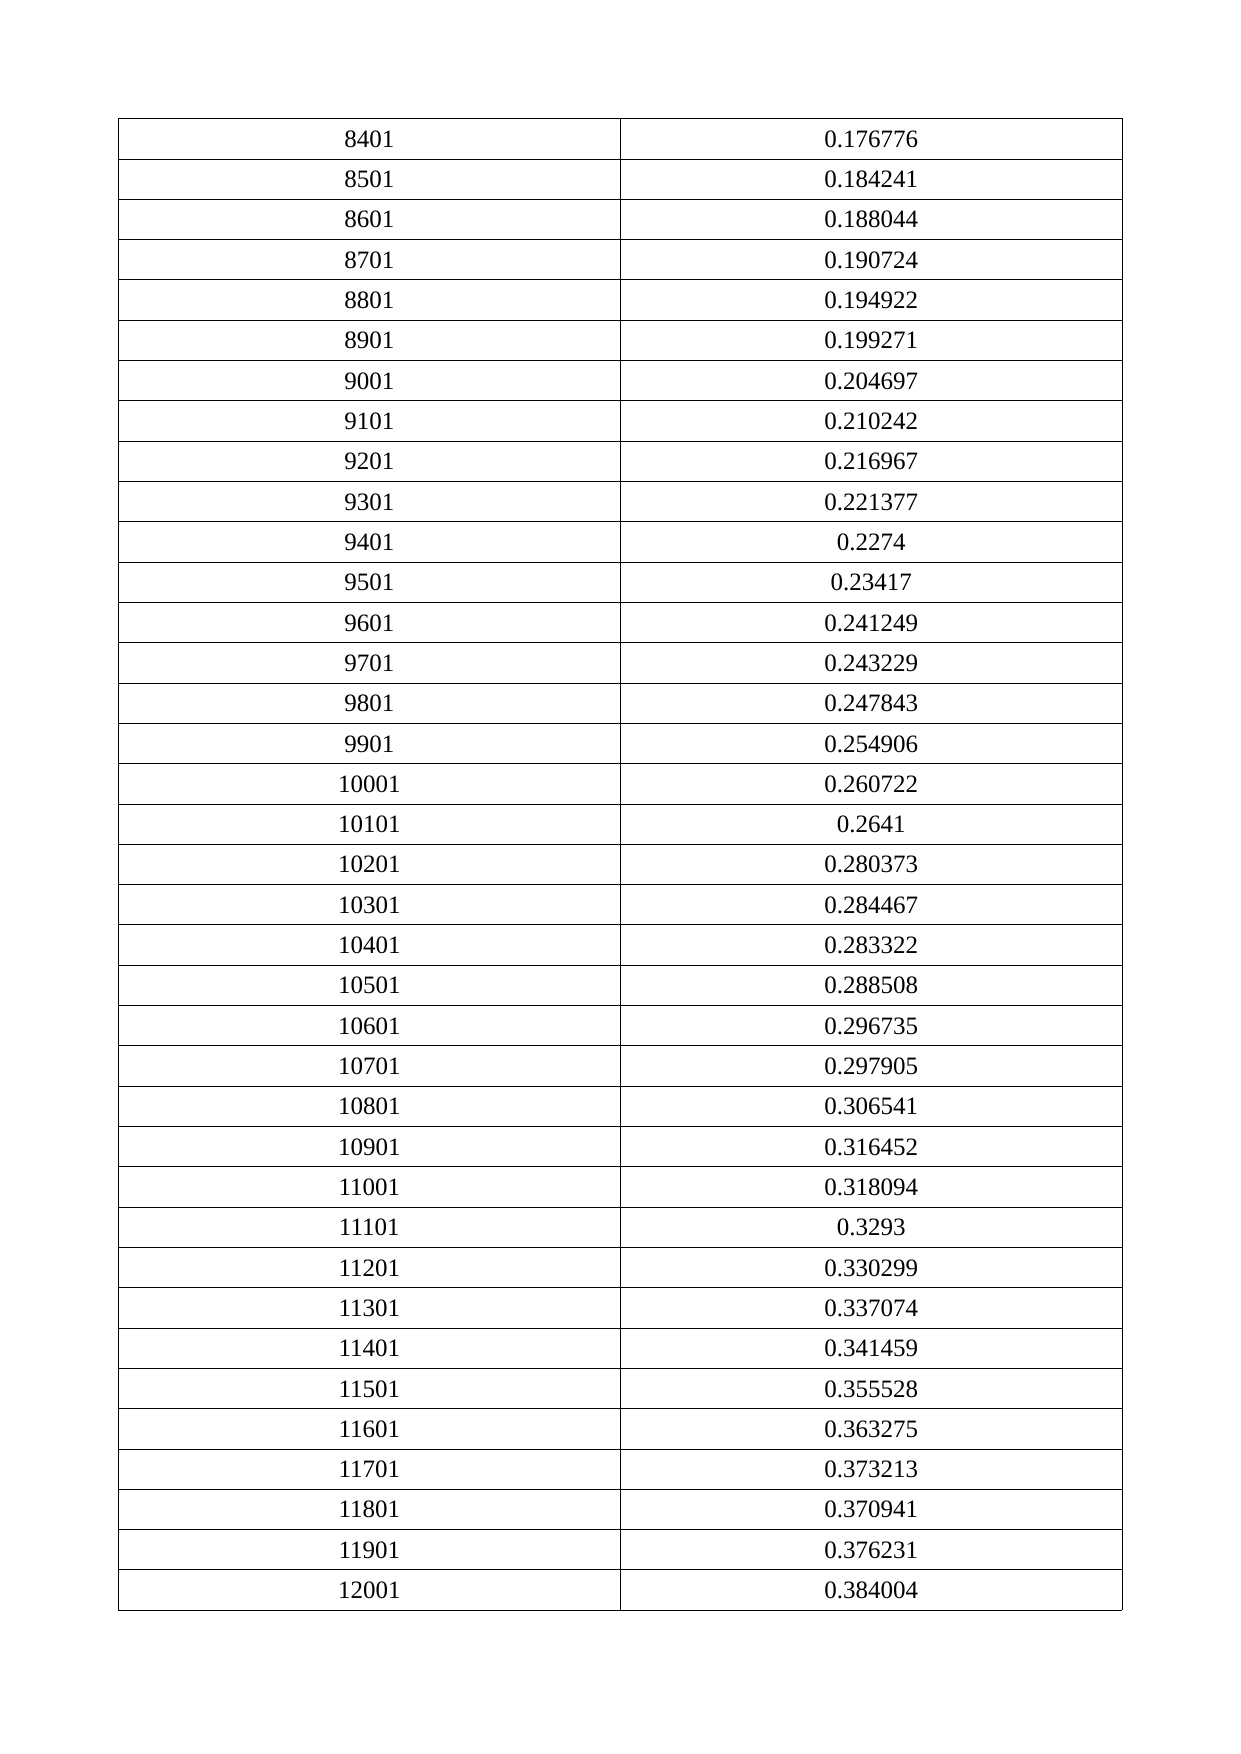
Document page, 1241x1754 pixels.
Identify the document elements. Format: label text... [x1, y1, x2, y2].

table_cell 0.373213 [621, 1450, 1122, 1489]
table_cell 8401 [119, 119, 620, 158]
table_cell 9601 [119, 603, 620, 642]
table_cell 10801 [119, 1087, 620, 1126]
table_cell 9701 [119, 643, 620, 682]
table_cell 0.204697 [621, 361, 1122, 400]
table_cell 10201 [119, 845, 620, 884]
table_cell 0.199271 [621, 321, 1122, 360]
table_cell 0.341459 [621, 1329, 1122, 1368]
table_cell 8701 [119, 240, 620, 279]
table_cell 0.297905 [621, 1046, 1122, 1086]
table_cell 9101 [119, 401, 620, 441]
table_cell 0.190724 [621, 240, 1122, 279]
table_cell 10301 [119, 885, 620, 924]
table_cell 0.283322 [621, 925, 1122, 965]
table_cell 11301 [119, 1288, 620, 1327]
table_cell 11401 [119, 1329, 620, 1368]
table_cell 0.337074 [621, 1288, 1122, 1327]
table_cell 11201 [119, 1248, 620, 1287]
table_cell 11101 [119, 1208, 620, 1247]
table_cell 0.247843 [621, 684, 1122, 723]
table_cell 11701 [119, 1450, 620, 1489]
table_cell 0.284467 [621, 885, 1122, 924]
table_cell 0.243229 [621, 643, 1122, 682]
table_cell 12001 [119, 1570, 620, 1610]
table_cell 0.355528 [621, 1369, 1122, 1408]
table_cell 10701 [119, 1046, 620, 1086]
table_cell 0.221377 [621, 482, 1122, 521]
table_cell 10401 [119, 925, 620, 965]
table_cell 0.330299 [621, 1248, 1122, 1287]
table_cell 0.318094 [621, 1167, 1122, 1207]
table_cell 0.384004 [621, 1570, 1122, 1610]
table_cell 0.280373 [621, 845, 1122, 884]
table_cell 0.188044 [621, 200, 1122, 239]
table_cell 0.376231 [621, 1530, 1122, 1569]
table_cell 0.306541 [621, 1087, 1122, 1126]
table_cell 11901 [119, 1530, 620, 1569]
table_cell 10101 [119, 805, 620, 844]
table_cell 9401 [119, 522, 620, 562]
table_cell 0.296735 [621, 1006, 1122, 1045]
table_cell 10501 [119, 966, 620, 1005]
table_cell 10601 [119, 1006, 620, 1045]
table_cell 8601 [119, 200, 620, 239]
table_cell 0.2274 [621, 522, 1122, 562]
table_cell 10001 [119, 764, 620, 803]
table_cell 8901 [119, 321, 620, 360]
table_cell 11501 [119, 1369, 620, 1408]
table_cell 0.194922 [621, 280, 1122, 320]
table_cell 9901 [119, 724, 620, 763]
table_cell 10901 [119, 1127, 620, 1166]
table_cell 0.241249 [621, 603, 1122, 642]
table_cell 9801 [119, 684, 620, 723]
table_cell 8501 [119, 160, 620, 199]
table_cell 0.23417 [621, 563, 1122, 602]
table_cell 11001 [119, 1167, 620, 1207]
table_cell 0.184241 [621, 160, 1122, 199]
table_cell 9301 [119, 482, 620, 521]
table_cell 0.288508 [621, 966, 1122, 1005]
table_cell 0.176776 [621, 119, 1122, 158]
table_cell 9501 [119, 563, 620, 602]
table_cell 0.260722 [621, 764, 1122, 803]
table_cell 0.216967 [621, 442, 1122, 481]
table_cell 9201 [119, 442, 620, 481]
table_cell 0.210242 [621, 401, 1122, 441]
table_cell 11801 [119, 1490, 620, 1529]
table_cell 0.316452 [621, 1127, 1122, 1166]
table_cell 11601 [119, 1409, 620, 1448]
table_cell 0.3293 [621, 1208, 1122, 1247]
table_cell 0.254906 [621, 724, 1122, 763]
table_cell 0.363275 [621, 1409, 1122, 1448]
table_cell 8801 [119, 280, 620, 320]
table_cell 9001 [119, 361, 620, 400]
table_cell 0.2641 [621, 805, 1122, 844]
table_cell 0.370941 [621, 1490, 1122, 1529]
